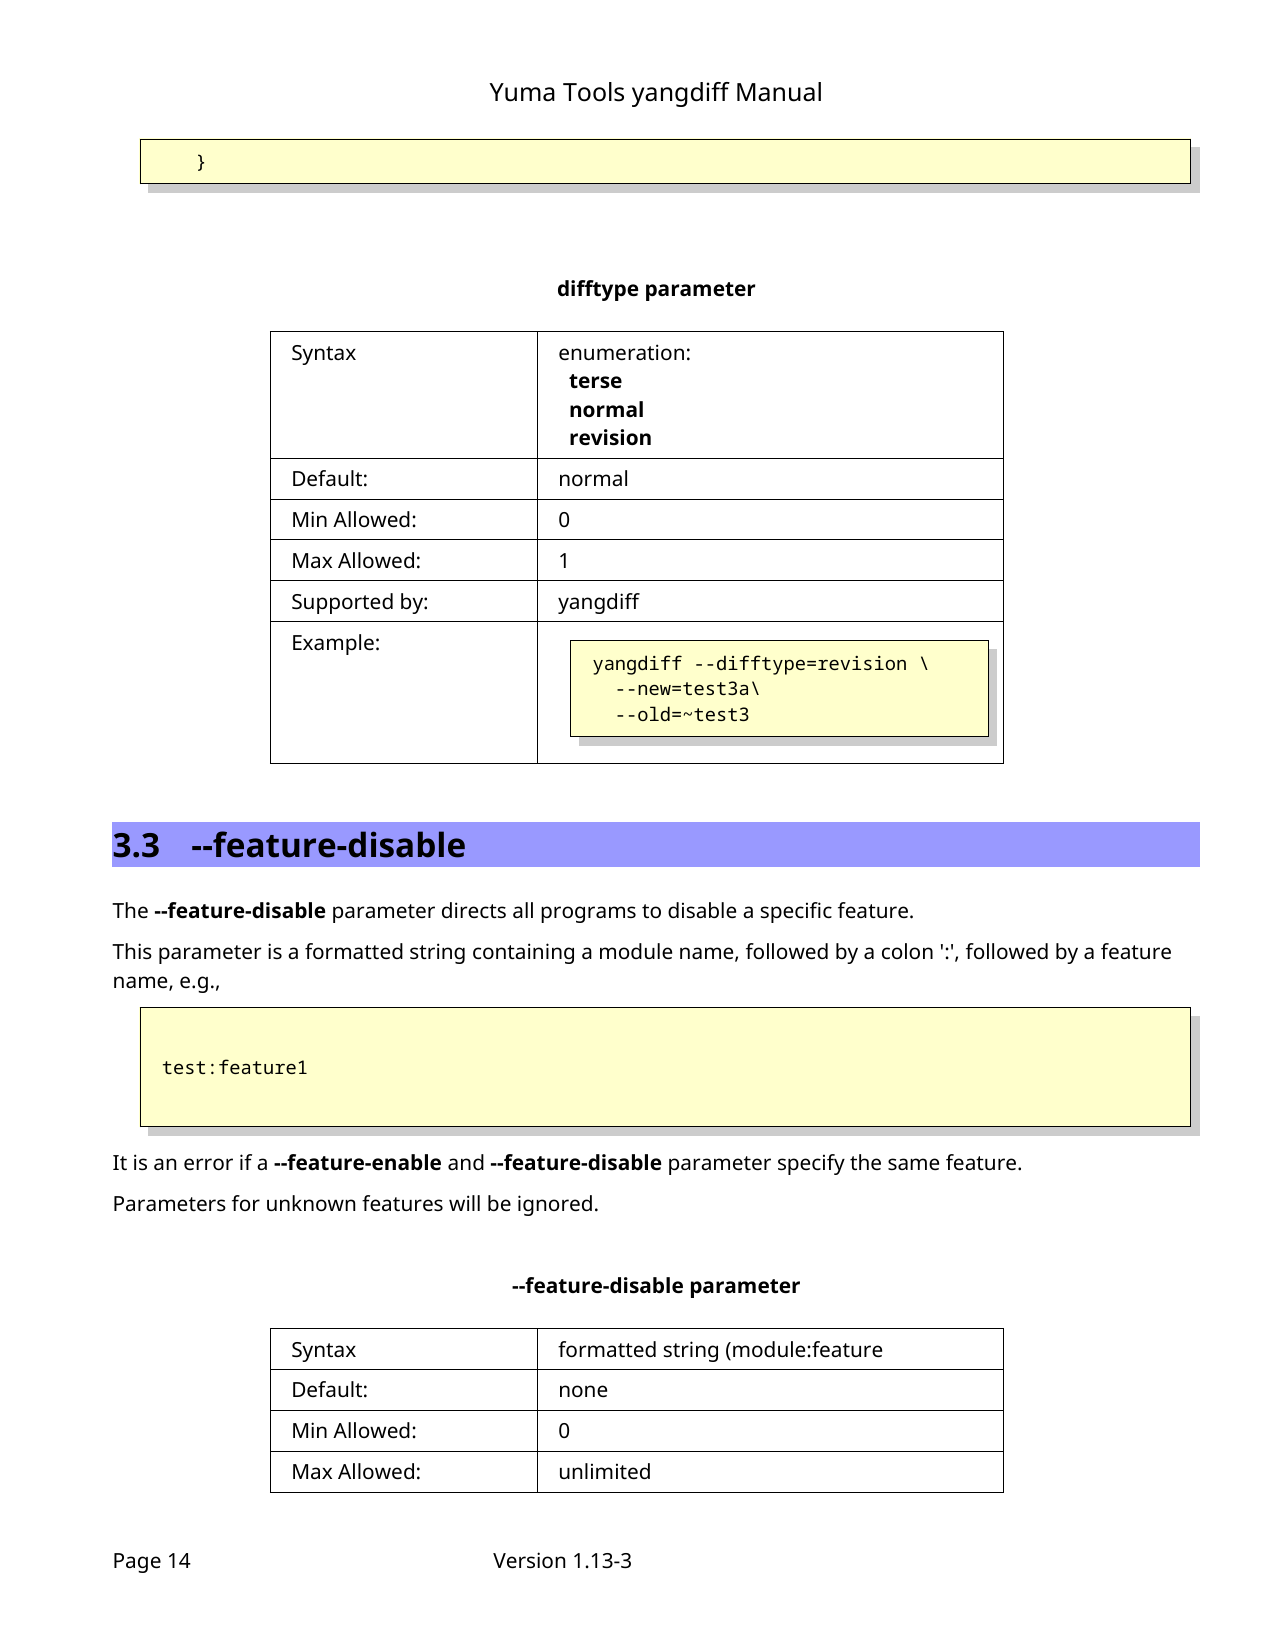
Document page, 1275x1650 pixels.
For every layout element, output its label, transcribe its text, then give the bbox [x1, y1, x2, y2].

table_cell Supported by: [271, 581, 537, 621]
subtitle --feature-disable parameter [127, 1271, 1185, 1299]
table_cell 0 [538, 1411, 1003, 1451]
subtitle difftype parameter [127, 274, 1185, 303]
table_cell Default: [271, 459, 537, 498]
table_header formatted string (module:feature [538, 1329, 1003, 1369]
text It is an error if a --feature-enable and --feature-disable parameter specify the same feature. [112, 1148, 1200, 1177]
table_cell yangdiff --difftype=revision \ --new=test3a\ --old=~test3 [538, 622, 1003, 763]
table_cell unlimited [538, 1452, 1003, 1492]
table_cell Min Allowed: [271, 1411, 537, 1451]
table_cell normal [538, 459, 1003, 498]
text The --feature-disable parameter directs all programs to disable a specific feature. [112, 896, 1200, 925]
text } [141, 140, 1190, 183]
table_header Syntax [271, 332, 537, 457]
table_cell Example: [271, 622, 537, 763]
text test:feature1 [141, 1044, 1190, 1080]
table_cell Max Allowed: [271, 540, 537, 580]
table_cell 1 [538, 540, 1003, 580]
subtitle --feature-disable [112, 822, 1200, 867]
table_cell Default: [271, 1370, 537, 1410]
text Parameters for unknown features will be ignored. [112, 1189, 1200, 1218]
table_header Syntax [271, 1329, 537, 1369]
table_cell none [538, 1370, 1003, 1410]
table_cell Min Allowed: [271, 500, 537, 539]
text This parameter is a formatted string containing a module name, followed by a colon ':', followed by a feature name, e.g., [112, 937, 1200, 994]
table_cell 0 [538, 500, 1003, 539]
table_cell Max Allowed: [271, 1452, 537, 1492]
table_header enumeration: terse normal revision [538, 332, 1003, 457]
table_cell yangdiff [538, 581, 1003, 621]
